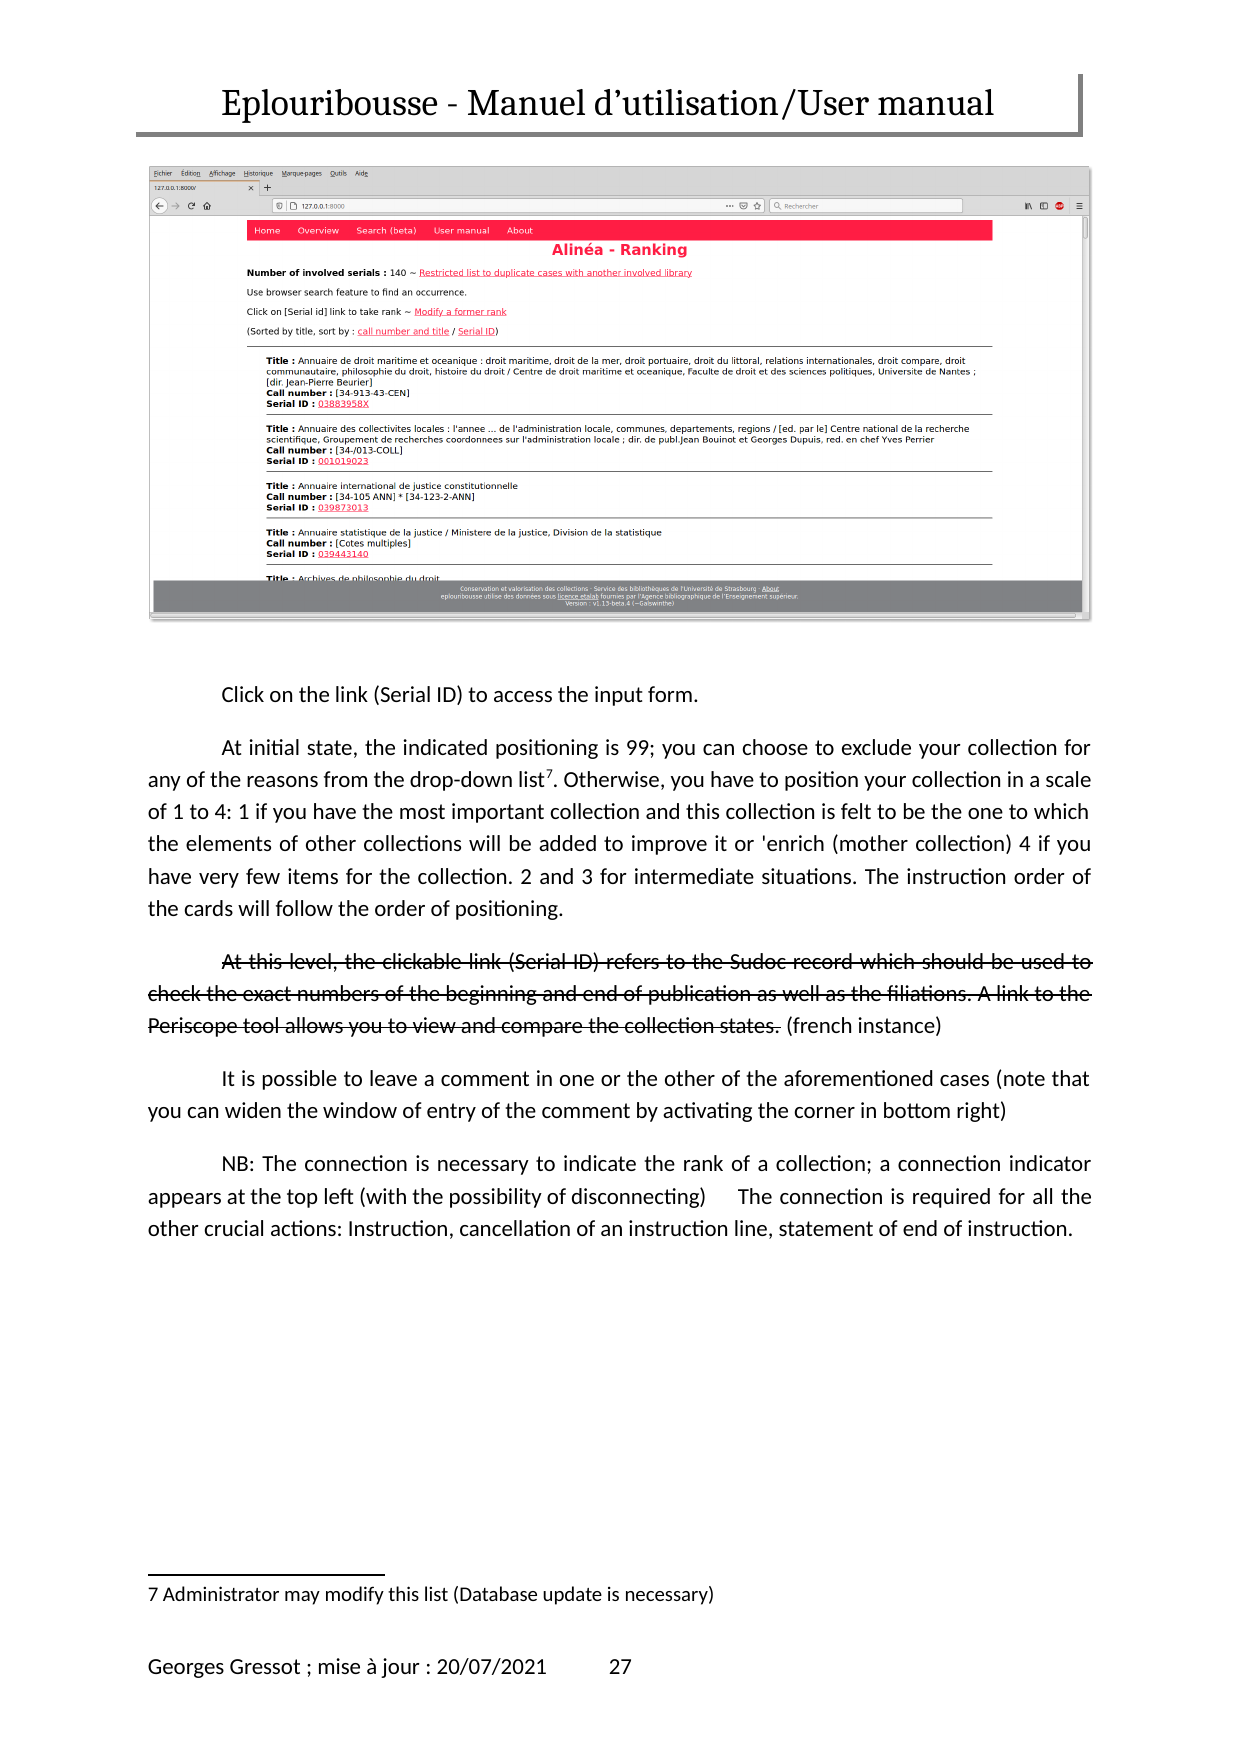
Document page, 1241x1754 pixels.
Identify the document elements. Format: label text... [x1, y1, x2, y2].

text Click on the link (Serial ID) to access the input form. [148, 680, 1093, 708]
text At initial state, the indicated positioning is 99; you can choose to exclude your collection for any of the reasons from the drop-down list. Otherwise, you have to position your collection in a scale of 1 to 4: 1 if you have the most important collection and this collection is felt to be the one to which the elements of other collections will be added to improve it or 'enrich (mother collection) 4 if you have very few items for the collection. 2 and 3 for intermediate situations. The instruction order of the cards will follow the order of positioning. [148, 733, 1093, 922]
text Administrator may modify this list (Database update is necessary) [148, 1581, 1093, 1606]
picture [147, 164, 1093, 623]
text At this level, the clickable link (Serial ID) refers to the Sudoc record which should be used to check the exact numbers of the beginning and end of publication as well as the filiations. A link to the Periscope tool allows you to view and compare the collection states. (french instance) [148, 947, 1093, 1039]
text It is possible to leave a comment in one or the other of the aforementioned cases (note that you can widen the window of entry of the comment by activating the corner in bottom right) [148, 1064, 1093, 1124]
text NB: The connection is necessary to indicate the rank of a collection; a connection indicator appears at the top left (with the possibility of disconnecting) The connection is required for all the other crucial actions: Instruction, cancellation of an instruction line, statement of end of instruction. [148, 1149, 1093, 1242]
